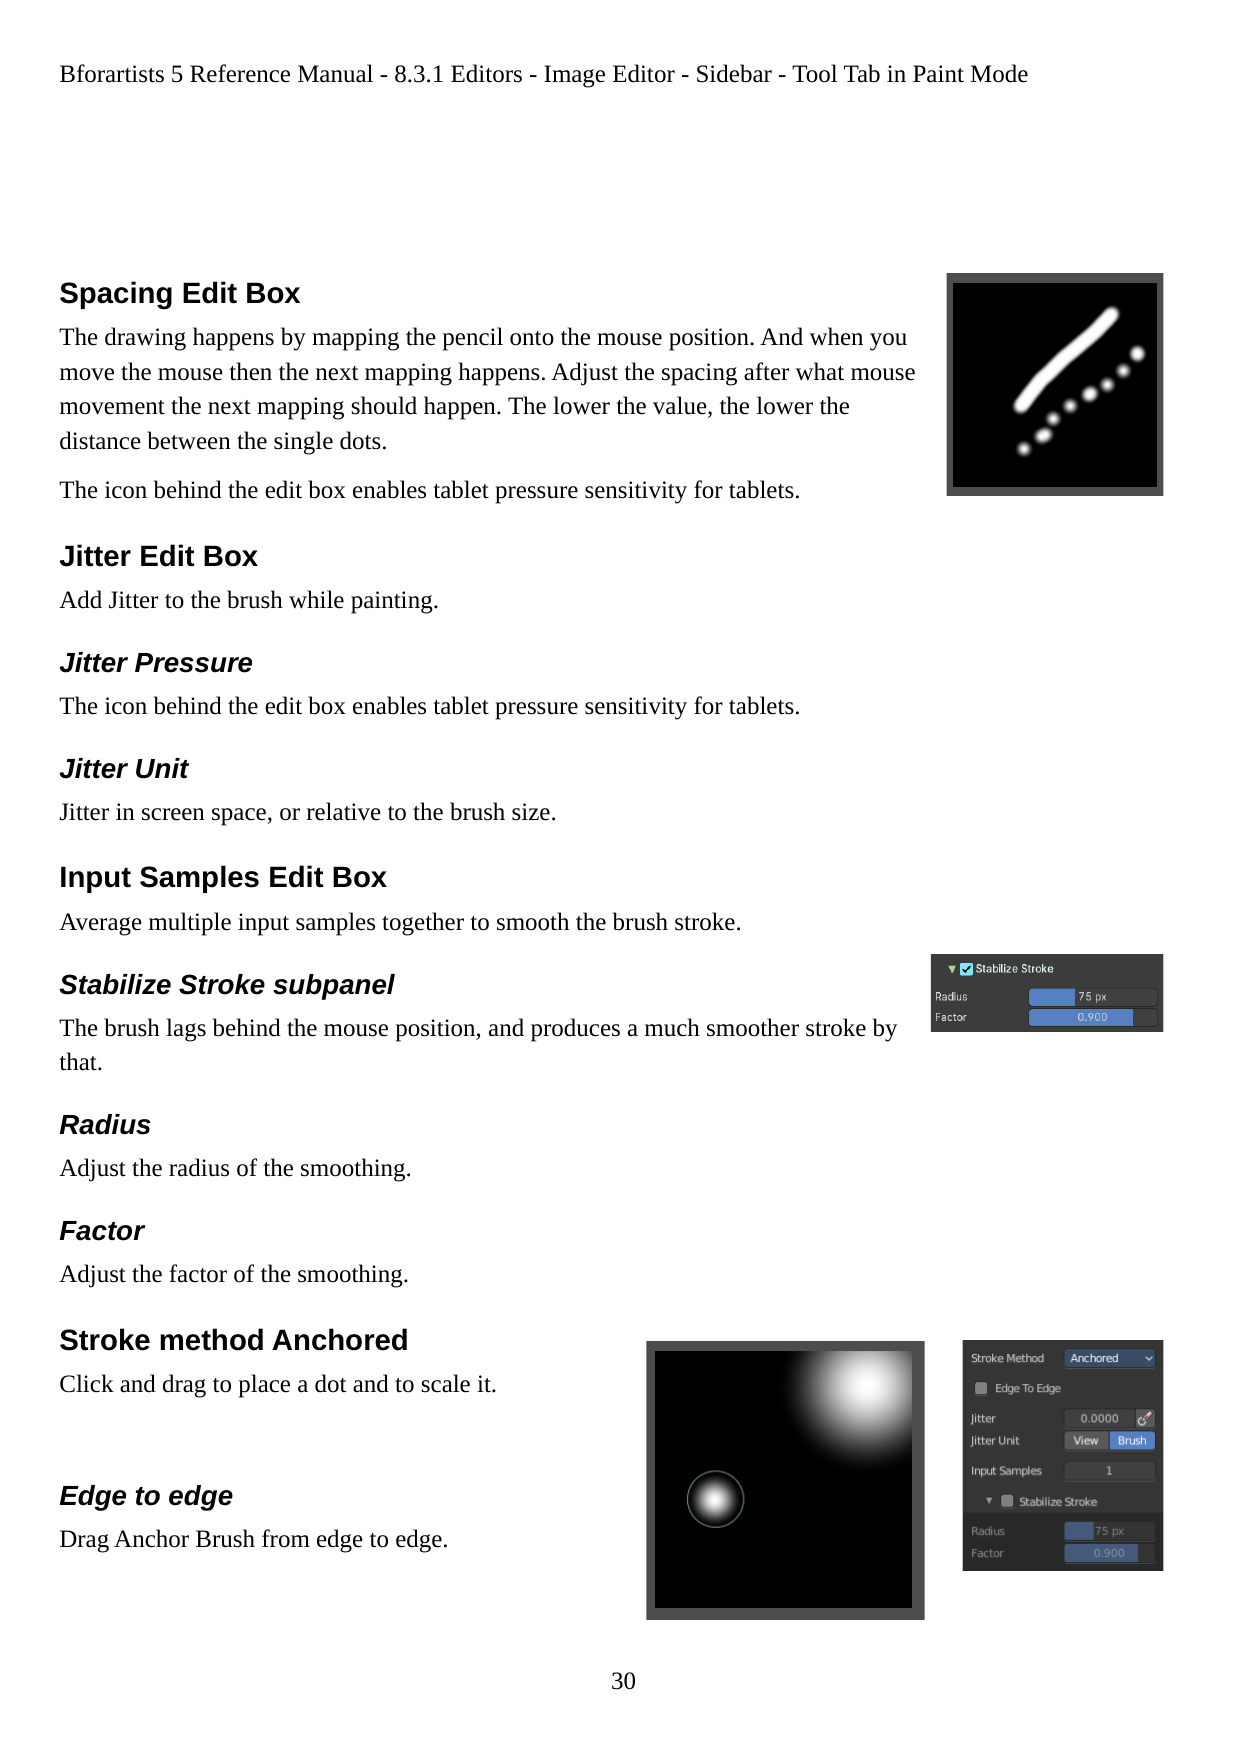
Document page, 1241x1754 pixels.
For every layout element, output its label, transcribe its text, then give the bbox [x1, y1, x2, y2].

subtitle [1164, 1479, 1181, 1511]
subtitle Jitter Edit Box [59, 539, 1181, 572]
subtitle Stabilize Stroke subpanel [59, 968, 930, 1000]
subtitle Edge to edge [59, 1479, 646, 1511]
text Adjust the factor of the smoothing. [59, 1259, 1181, 1288]
text The drawing happens by mapping the pencil onto the mouse position. And when you move the mouse then the next mapping happens. Adjust the spacing after what mouse movement the next mapping should happen. The lower the value, the lower the distance between the single dots. [59, 322, 946, 455]
text The icon behind the edit box enables tablet pressure sensitivity for tablets. [59, 691, 1181, 719]
subtitle [925, 1479, 962, 1511]
subtitle Stroke method Anchored [59, 1323, 1181, 1356]
text Jitter in screen space, or relative to the brush size. [59, 797, 1181, 826]
subtitle Input Samples Edit Box [59, 860, 1181, 894]
text The icon behind the edit box enables tablet pressure sensitivity for tablets. [59, 475, 1181, 504]
subtitle Factor [59, 1214, 1181, 1246]
text Adjust the radius of the smoothing. [59, 1153, 1181, 1182]
text Average multiple input samples together to smooth the brush stroke. [59, 907, 1181, 935]
picture [962, 1340, 1164, 1571]
picture [646, 1341, 925, 1620]
picture [930, 954, 1164, 1032]
text [925, 1524, 962, 1553]
picture [946, 273, 1164, 496]
text Add Jitter to the brush while painting. [59, 585, 1181, 614]
text Drag Anchor Brush from edge to edge. [59, 1524, 646, 1553]
text Click and drag to place a dot and to scale it. [59, 1369, 646, 1398]
subtitle Jitter Unit [59, 752, 1181, 784]
text [925, 1369, 962, 1398]
subtitle Radius [59, 1109, 1181, 1141]
subtitle Spacing Edit Box [59, 276, 946, 310]
subtitle [1164, 968, 1181, 1000]
subtitle Jitter Pressure [59, 646, 1181, 678]
subtitle [1164, 276, 1181, 310]
text The brush lags behind the mouse position, and produces a much smoother stroke by that. [59, 1013, 1181, 1076]
